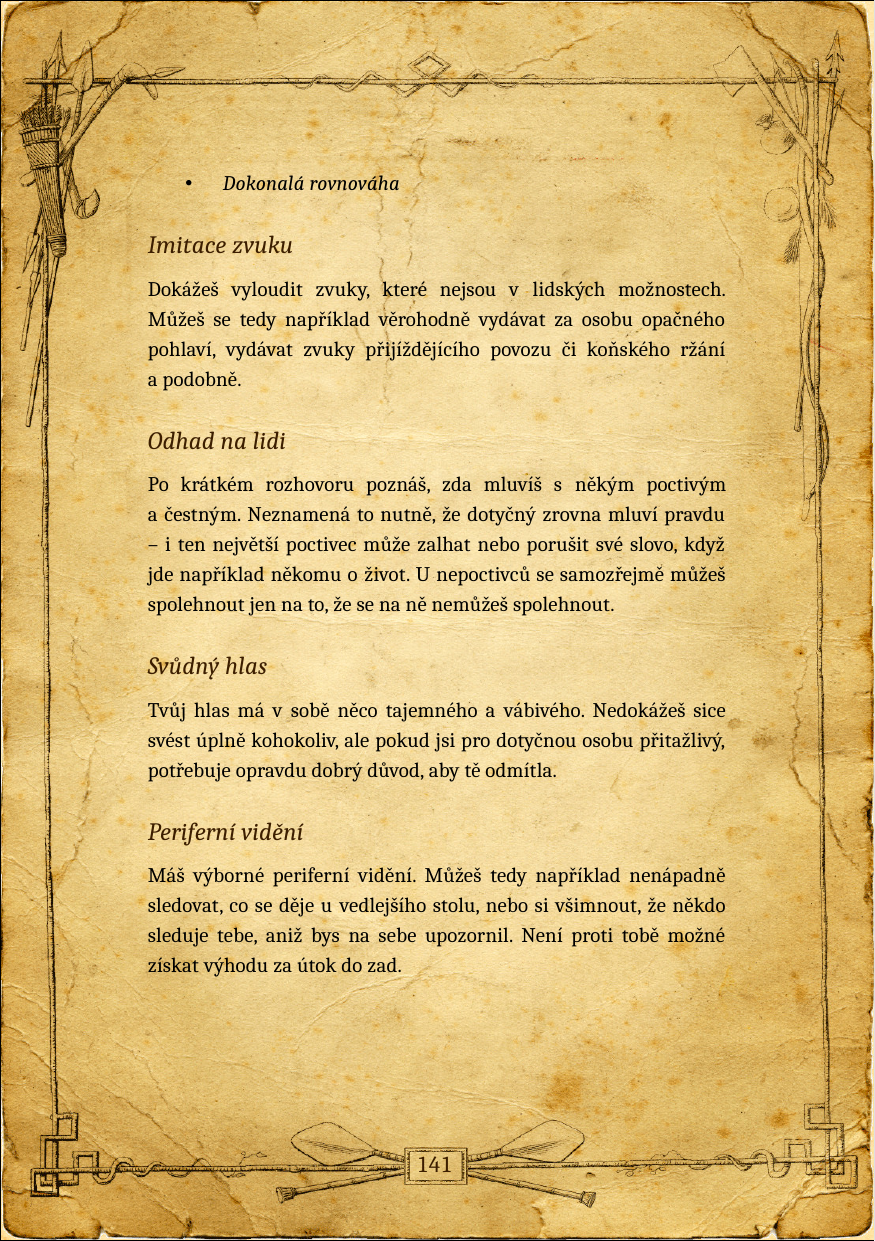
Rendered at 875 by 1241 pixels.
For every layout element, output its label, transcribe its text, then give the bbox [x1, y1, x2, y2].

subtitle Odhad na lidi [148, 427, 726, 455]
text Tvůj hlas má v⁠ sobě něco tajemného a⁠ vábivého. Nedokážeš sice svést úplně kohokoliv, ale pokud jsi pro dotyčnou osobu přitažlivý, potřebuje opravdu dobrý důvod, aby tě odmítla. [148, 698, 726, 782]
subtitle Imitace zvuku [148, 231, 726, 260]
list Dokonalá rovnováha [185, 172, 726, 196]
subtitle Svůdný hlas [148, 652, 726, 681]
text Po krátkém rozhovoru poznáš, zda mluvíš s⁠ někým poctivým a⁠ čestným. Neznamená to nutně, že dotyčný zrovna mluví pravdu – i⁠ ten největší poctivec může zalhat nebo porušit své slovo, když jde například někomu o⁠ život. U⁠ nepoctivců se samozřejmě můžeš spolehnout jen na to, že se na ně nemůžeš spolehnout. [148, 473, 726, 617]
subtitle Periferní vidění [148, 818, 726, 846]
text Dokážeš vyloudit zvuky, které nejsou v⁠ lidských možnostech. Můžeš se tedy například věrohodně vydávat za osobu opačného pohlaví, vydávat zvuky přijíždějícího povozu či koňského ržání a⁠ podobně. [148, 278, 726, 391]
picture [1, 1, 874, 1240]
text Máš výborné periferní vidění. Můžeš tedy například nenápadně sledovat, co se děje u⁠ vedlejšího stolu, nebo si všimnout, že někdo sleduje tebe, aniž bys na sebe upozornil. Není proti tobě možné získat výhodu za útok do zad. [148, 864, 726, 978]
